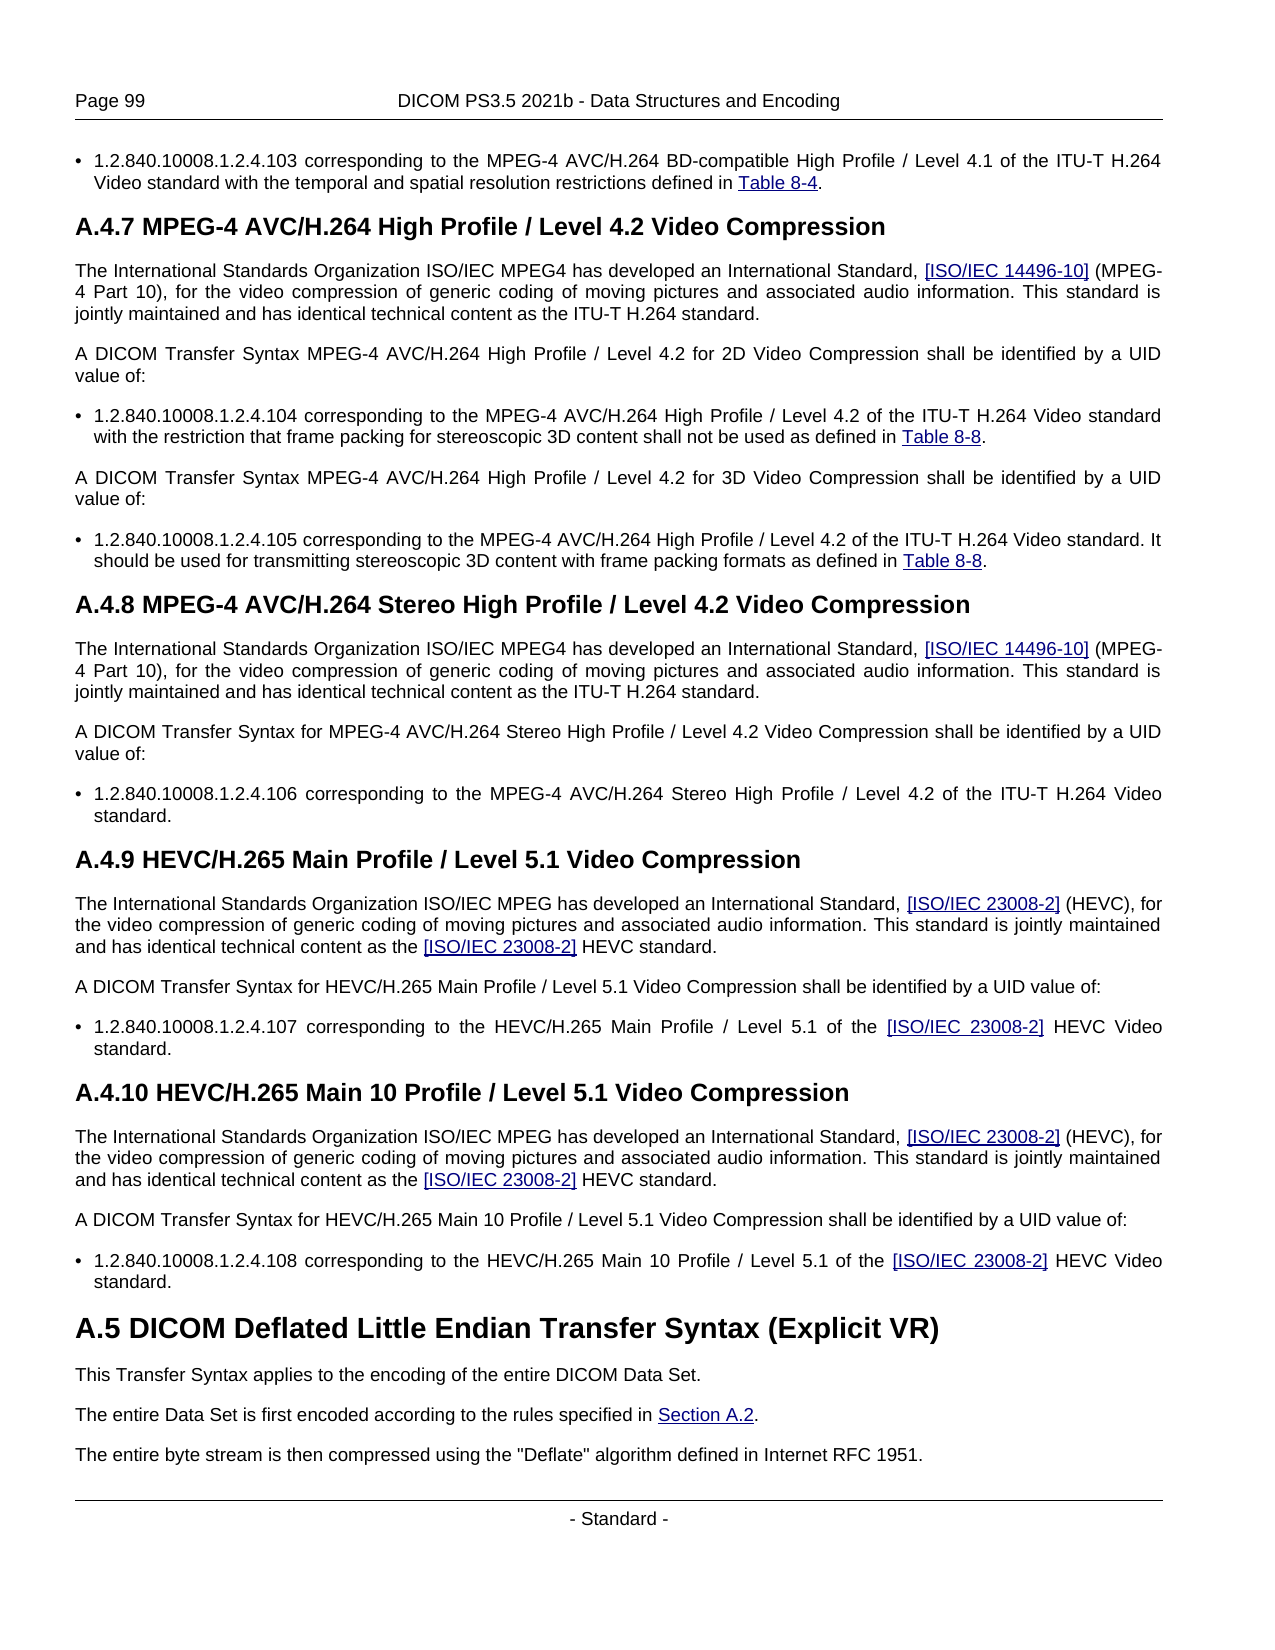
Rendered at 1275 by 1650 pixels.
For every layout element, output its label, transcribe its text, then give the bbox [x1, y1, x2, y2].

text • 1.2.840.10008.1.2.4.106 corresponding to the MPEG-4 AVC/H.264 Stereo High Profile / Level 4.2 of the ITU-T H.264 Video standard. [75, 783, 1162, 826]
text The International Standards Organization ISO/IEC MPEG4 has developed an International Standard, [ISO/IEC 14496-10] (MPEG-4 Part 10), for the video compression of generic coding of moving pictures and associated audio information. This standard is jointly maintained and has identical technical content as the ITU-T H.264 standard. [75, 259, 1162, 324]
text • 1.2.840.10008.1.2.4.103 corresponding to the MPEG-4 AVC/H.264 BD-compatible High Profile / Level 4.1 of the ITU-T H.264 Video standard with the temporal and spatial resolution restrictions defined in Table 8-4. [75, 150, 1162, 193]
text A DICOM Transfer Syntax MPEG-4 AVC/H.264 High Profile / Level 4.2 for 2D Video Compression shall be identified by a UID value of: [75, 343, 1162, 386]
text A DICOM Transfer Syntax for HEVC/H.265 Main Profile / Level 5.1 Video Compression shall be identified by a UID value of: [75, 976, 1162, 997]
text The International Standards Organization ISO/IEC MPEG has developed an International Standard, [ISO/IEC 23008-2] (HEVC), for the video compression of generic coding of moving pictures and associated audio information. This standard is jointly maintained and has identical technical content as the [ISO/IEC 23008-2] HEVC standard. [75, 892, 1162, 957]
text A DICOM Transfer Syntax for HEVC/H.265 Main 10 Profile / Level 5.1 Video Compression shall be identified by a UID value of: [75, 1209, 1162, 1231]
text • 1.2.840.10008.1.2.4.104 corresponding to the MPEG-4 AVC/H.264 High Profile / Level 4.2 of the ITU-T H.264 Video standard with the restriction that frame packing for stereoscopic 3D content shall not be used as defined in Table 8-8. [75, 405, 1162, 448]
text A.4.9 HEVC/H.265 Main Profile / Level 5.1 Video Compression [75, 845, 1162, 874]
text • 1.2.840.10008.1.2.4.105 corresponding to the MPEG-4 AVC/H.264 High Profile / Level 4.2 of the ITU-T H.264 Video standard. It should be used for transmitting stereoscopic 3D content with frame packing formats as defined in Table 8-8. [75, 528, 1162, 572]
text The International Standards Organization ISO/IEC MPEG has developed an International Standard, [ISO/IEC 23008-2] (HEVC), for the video compression of generic coding of moving pictures and associated audio information. This standard is jointly maintained and has identical technical content as the [ISO/IEC 23008-2] HEVC standard. [75, 1126, 1162, 1190]
text A.4.10 HEVC/H.265 Main 10 Profile / Level 5.1 Video Compression [75, 1078, 1162, 1107]
text The International Standards Organization ISO/IEC MPEG4 has developed an International Standard, [ISO/IEC 14496-10] (MPEG-4 Part 10), for the video compression of generic coding of moving pictures and associated audio information. This standard is jointly maintained and has identical technical content as the ITU-T H.264 standard. [75, 638, 1162, 702]
text A.4.7 MPEG-4 AVC/H.264 High Profile / Level 4.2 Video Compression [75, 212, 1162, 241]
text • 1.2.840.10008.1.2.4.107 corresponding to the HEVC/H.265 Main Profile / Level 5.1 of the [ISO/IEC 23008-2] HEVC Video standard. [75, 1016, 1162, 1059]
text • 1.2.840.10008.1.2.4.108 corresponding to the HEVC/H.265 Main 10 Profile / Level 5.1 of the [ISO/IEC 23008-2] HEVC Video standard. [75, 1249, 1162, 1292]
text The entire Data Set is first encoded according to the rules specified in Section A.2. [75, 1404, 1162, 1425]
text A.4.8 MPEG-4 AVC/H.264 Stereo High Profile / Level 4.2 Video Compression [75, 590, 1162, 619]
text A DICOM Transfer Syntax MPEG-4 AVC/H.264 High Profile / Level 4.2 for 3D Video Compression shall be identified by a UID value of: [75, 467, 1162, 510]
text A DICOM Transfer Syntax for MPEG-4 AVC/H.264 Stereo High Profile / Level 4.2 Video Compression shall be identified by a UID value of: [75, 721, 1162, 764]
text This Transfer Syntax applies to the encoding of the entire DICOM Data Set. [75, 1363, 1162, 1385]
text A.5 DICOM Deflated Little Endian Transfer Syntax (Explicit VR) [75, 1311, 1162, 1345]
text The entire byte stream is then compressed using the "Deflate" algorithm defined in Internet RFC 1951. [75, 1444, 1162, 1466]
